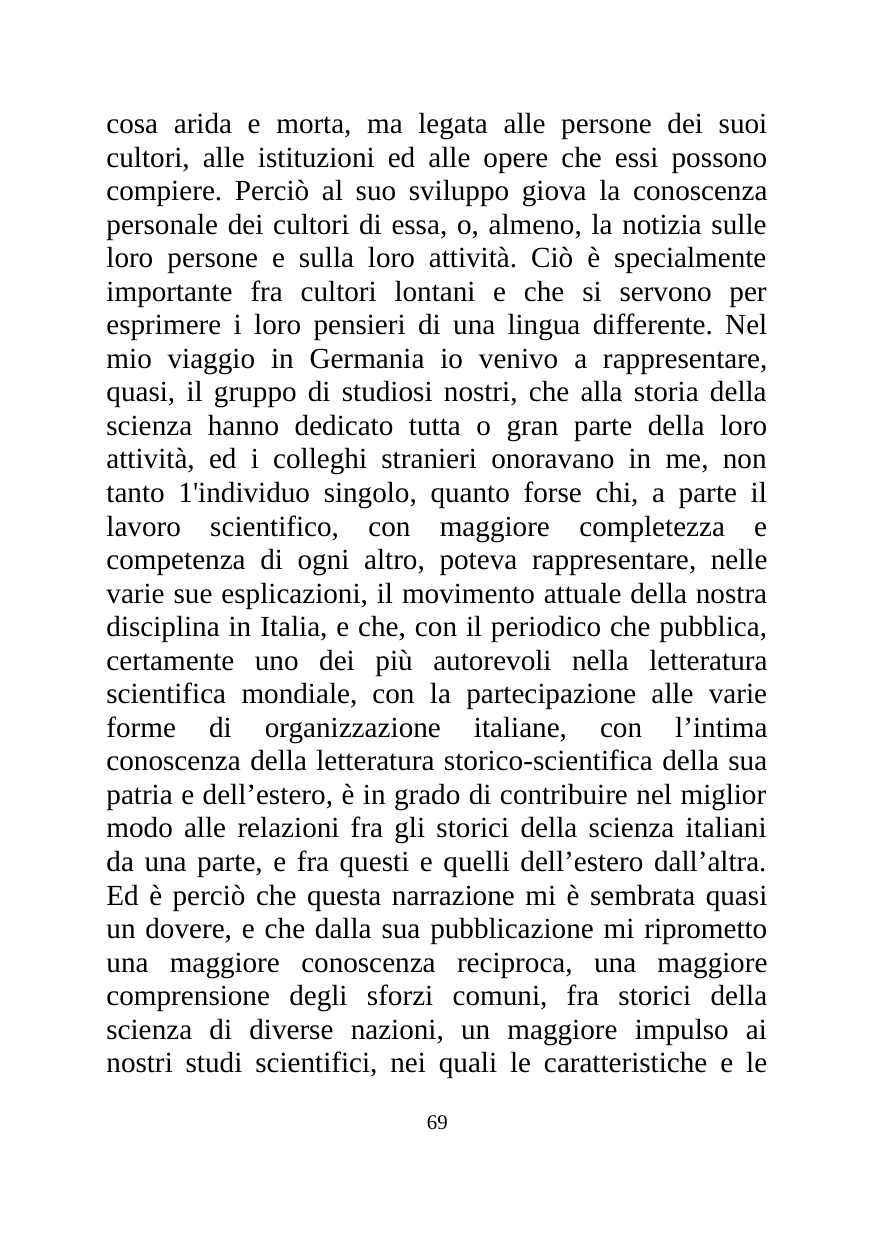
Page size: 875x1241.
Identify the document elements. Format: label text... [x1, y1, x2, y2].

text cosa arida e morta, ma legata alle persone dei suoi cultori, alle istituzioni ed alle opere che essi possono compiere. Perciò al suo sviluppo giova la conoscenza personale dei cultori di essa, o, almeno, la notizia sulle loro persone e sulla loro attività. Ciò è specialmente importante fra cultori lontani e che si servono per esprimere i loro pensieri di una lingua differente. Nel mio viaggio in Germania io venivo a rappresentare, quasi, il gruppo di studiosi nostri, che alla storia della scienza hanno dedicato tutta o gran parte della loro attività, ed i colleghi stranieri onoravano in me, non tanto 1'individuo singolo, quanto forse chi, a parte il lavoro scientifico, con maggiore completezza e competenza di ogni altro, poteva rappresentare, nelle varie sue esplicazioni, il movimento attuale della nostra disciplina in Italia, e che, con il periodico che pubblica, certamente uno dei più autorevoli nella letteratura scientifica mondiale, con la partecipazione alle varie forme di organizzazione italiane, con l’intima conoscenza della letteratura storico-scientifica della sua patria e dell’estero, è in grado di contribuire nel miglior modo alle relazioni fra gli storici della scienza italiani da una parte, e fra questi e quelli dell’estero dall’altra. Ed è perciò che questa narrazione mi è sembrata quasi un dovere, e che dalla sua pubblicazione mi riprometto una maggiore conoscenza reciproca, una maggiore comprensione degli sforzi comuni, fra storici della scienza di diverse nazioni, un maggiore impulso ai nostri studi scientifici, nei quali le caratteristiche e le [106, 106, 768, 1079]
